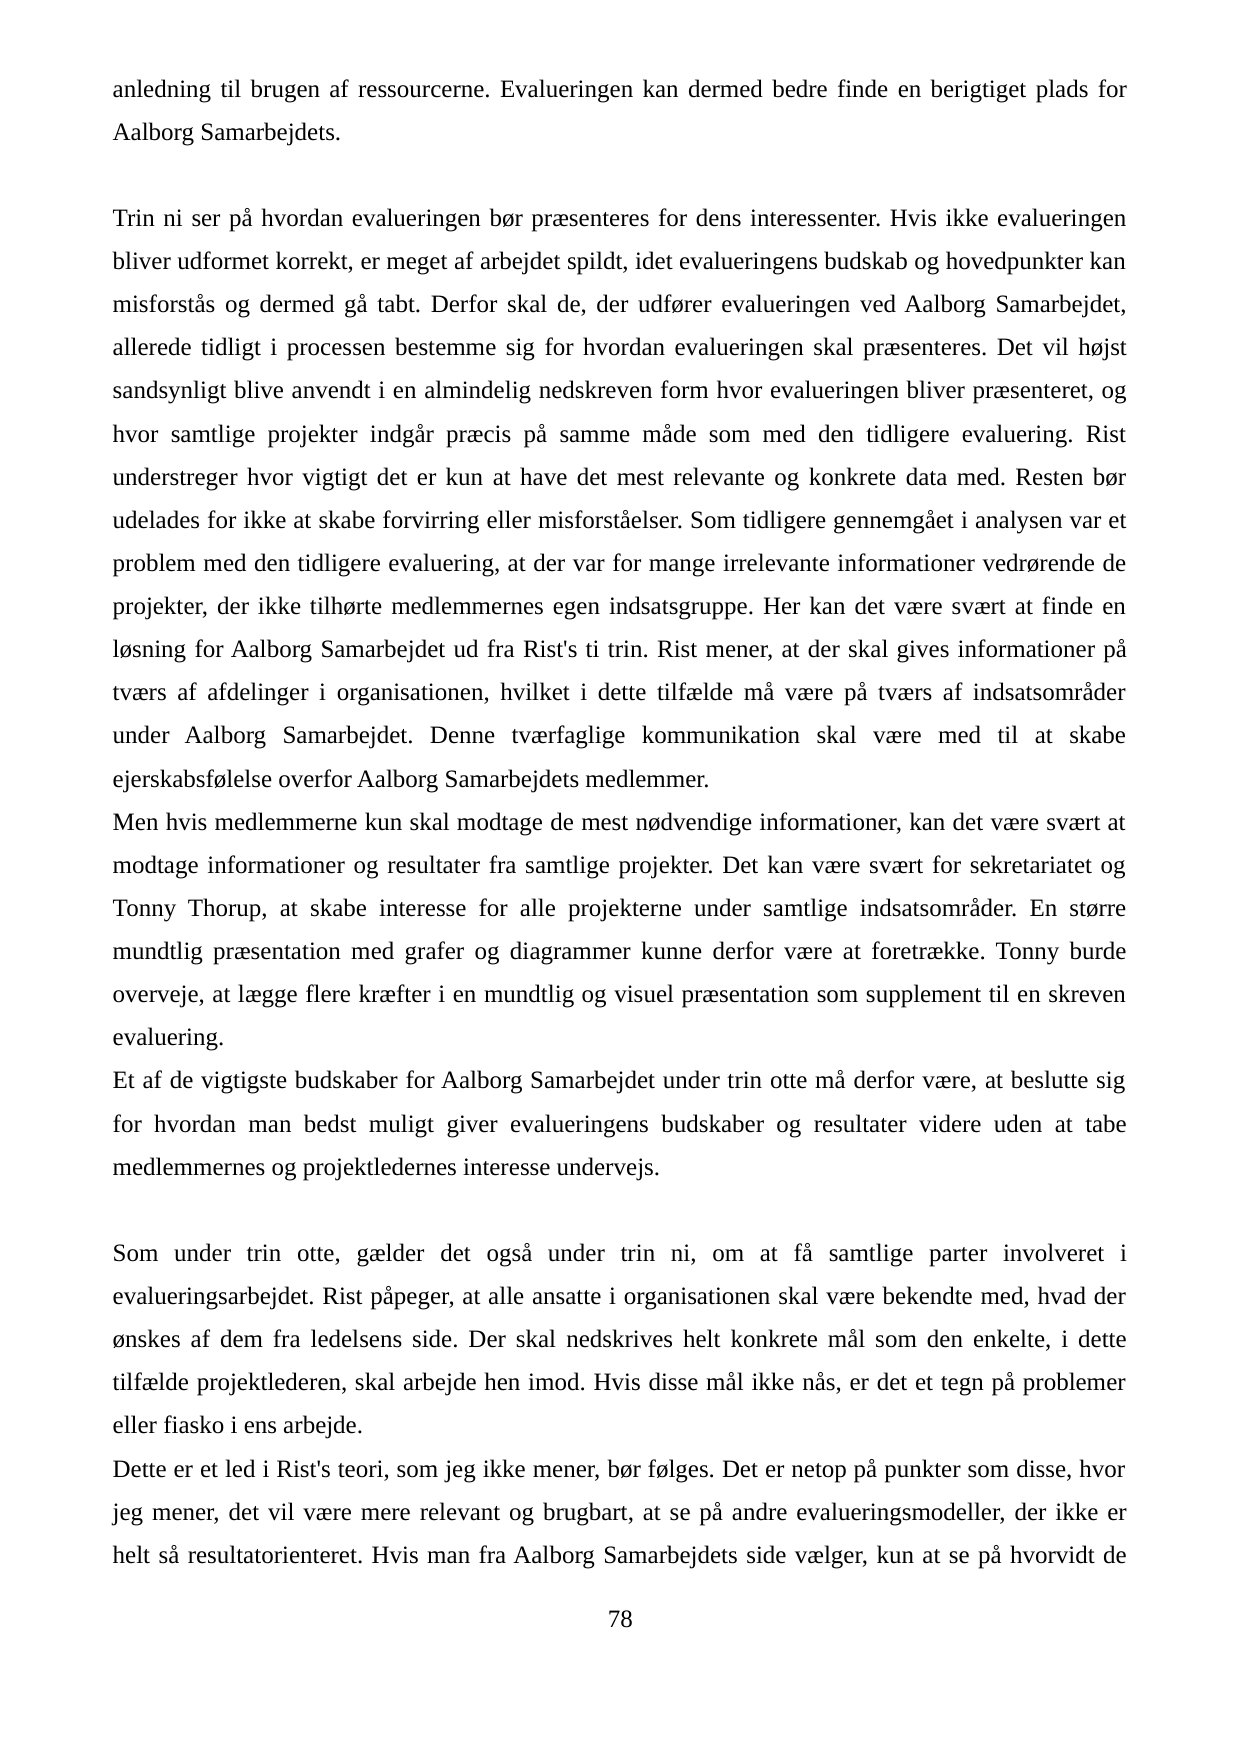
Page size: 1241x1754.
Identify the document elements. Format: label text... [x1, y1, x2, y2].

text Trin ni ser på hvordan evalueringen bør præsenteres for dens interessenter. Hvis ikke evalueringen bliver udformet korrekt, er meget af arbejdet spildt, idet evalueringens budskab og hovedpunkter kan misforstås og dermed gå tabt. Derfor skal de, der udfører evalueringen ved Aalborg Samarbejdet, allerede tidligt i processen bestemme sig for hvordan evalueringen skal præsenteres. Det vil højst sandsynligt blive anvendt i en almindelig nedskreven form hvor evalueringen bliver præsenteret, og hvor samtlige projekter indgår præcis på samme måde som med den tidligere evaluering. Rist understreger hvor vigtigt det er kun at have det mest relevante og konkrete data med. Resten bør udelades for ikke at skabe forvirring eller misforståelser. Som tidligere gennemgået i analysen var et problem med den tidligere evaluering, at der var for mange irrelevante informationer vedrørende de projekter, der ikke tilhørte medlemmernes egen indsatsgruppe. Her kan det være svært at finde en løsning for Aalborg Samarbejdet ud fra Rist's ti trin. Rist mener, at der skal gives informationer på tværs af afdelinger i organisationen, hvilket i dette tilfælde må være på tværs af indsatsområder under Aalborg Samarbejdet. Denne tværfaglige kommunikation skal være med til at skabe ejerskabsfølelse overfor Aalborg Samarbejdets medlemmer. [112, 203, 1128, 792]
text Dette er et led i Rist's teori, som jeg ikke mener, bør følges. Det er netop på punkter som disse, hvor jeg mener, det vil være mere relevant og brugbart, at se på andre evalueringsmodeller, der ikke er helt så resultatorienteret. Hvis man fra Aalborg Samarbejdets side vælger, kun at se på hvorvidt de [112, 1454, 1128, 1569]
text Men hvis medlemmerne kun skal modtage de mest nødvendige informationer, kan det være svært at modtage informationer og resultater fra samtlige projekter. Det kan være svært for sekretariatet og Tonny Thorup, at skabe interesse for alle projekterne under samtlige indsatsområder. En større mundtlig præsentation med grafer og diagrammer kunne derfor være at foretrække. Tonny burde overveje, at lægge flere kræfter i en mundtlig og visuel præsentation som supplement til en skreven evaluering. [112, 807, 1128, 1051]
text anledning til brugen af ressourcerne. Evalueringen kan dermed bedre finde en berigtiget plads for Aalborg Samarbejdets. [112, 74, 1128, 146]
text Et af de vigtigste budskaber for Aalborg Samarbejdet under trin otte må derfor være, at beslutte sig for hvordan man bedst muligt giver evalueringens budskaber og resultater videre uden at tabe medlemmernes og projektledernes interesse undervejs. [112, 1066, 1128, 1181]
text Som under trin otte, gælder det også under trin ni, om at få samtlige parter involveret i evalueringsarbejdet. Rist påpeger, at alle ansatte i organisationen skal være bekendte med, hvad der ønskes af dem fra ledelsens side. Der skal nedskrives helt konkrete mål som den enkelte, i dette tilfælde projektlederen, skal arbejde hen imod. Hvis disse mål ikke nås, er det et tegn på problemer eller fiasko i ens arbejde. [112, 1238, 1128, 1439]
